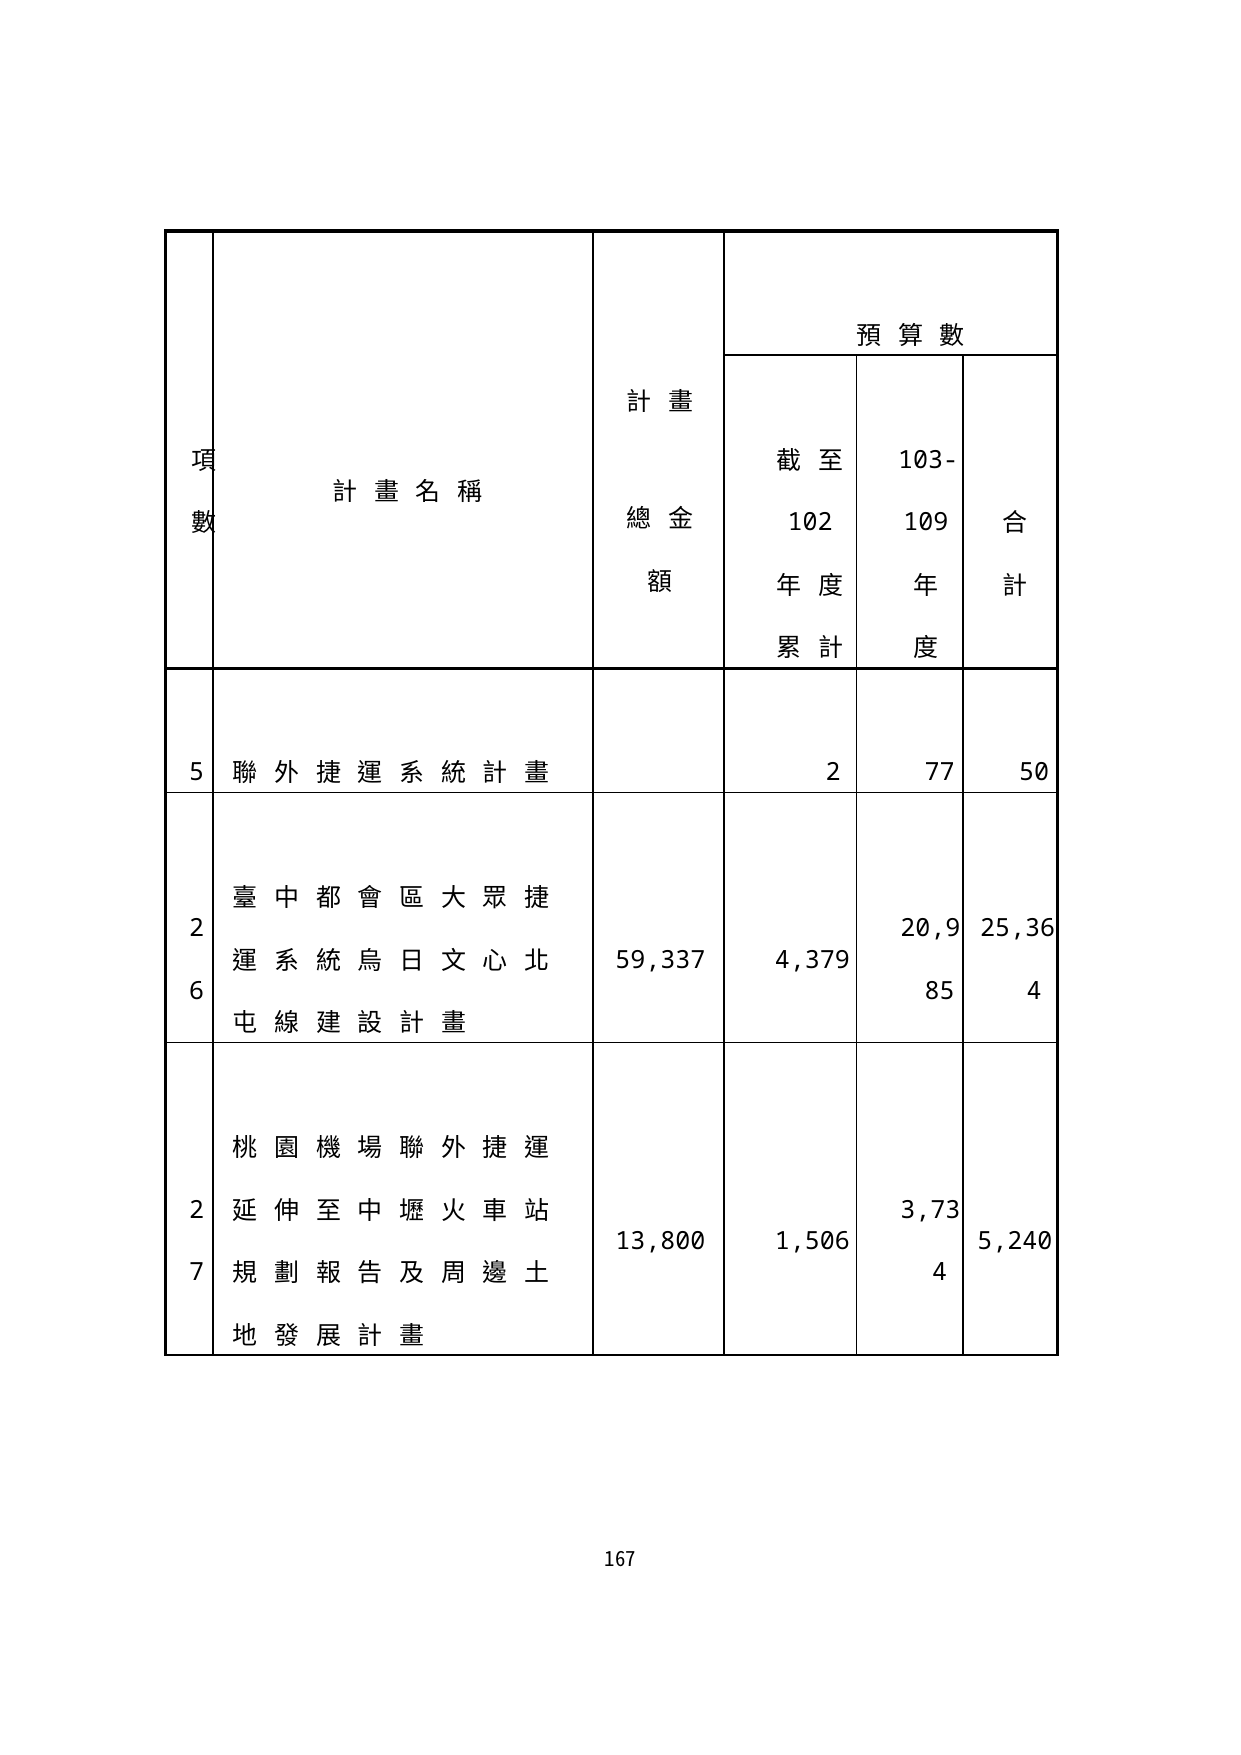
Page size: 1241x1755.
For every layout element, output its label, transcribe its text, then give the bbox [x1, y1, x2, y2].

table_cell 臺中都會區大眾捷運系統烏日文心北屯線建設計畫 [214, 793, 592, 1042]
table_cell 59,337 [594, 793, 723, 1042]
table_cell 4,379 [725, 793, 856, 1042]
table_cell 77 [857, 670, 962, 792]
table_header 計畫名稱 [214, 233, 592, 667]
table_cell 20,985 [857, 793, 962, 1042]
table_cell 26 [167, 793, 212, 1042]
table_cell 1,506 [725, 1043, 856, 1354]
table_cell 25,364 [964, 793, 1056, 1042]
table_cell 截至102年度累計 [725, 356, 856, 667]
table_cell 5,240 [964, 1043, 1056, 1354]
table_cell 合計 [964, 356, 1056, 667]
table_header 計畫 總金額 [594, 233, 723, 667]
table_cell 2 [725, 670, 856, 792]
table_cell 桃園機場聯外捷運延伸至中壢火車站規劃報告及周邊土地發展計畫 [214, 1043, 592, 1354]
table_header 預算數 [725, 233, 1056, 354]
table_cell 5 [167, 670, 212, 792]
table_cell 103-109年度 [857, 356, 962, 667]
table_cell 13,800 [594, 1043, 723, 1354]
table_cell 27 [167, 1043, 212, 1354]
table_cell 3,734 [857, 1043, 962, 1354]
table_cell 聯外捷運系統計畫 [214, 670, 592, 792]
table_cell 50 [964, 670, 1056, 792]
table_header 項數 [167, 233, 212, 667]
table_cell [594, 670, 723, 792]
